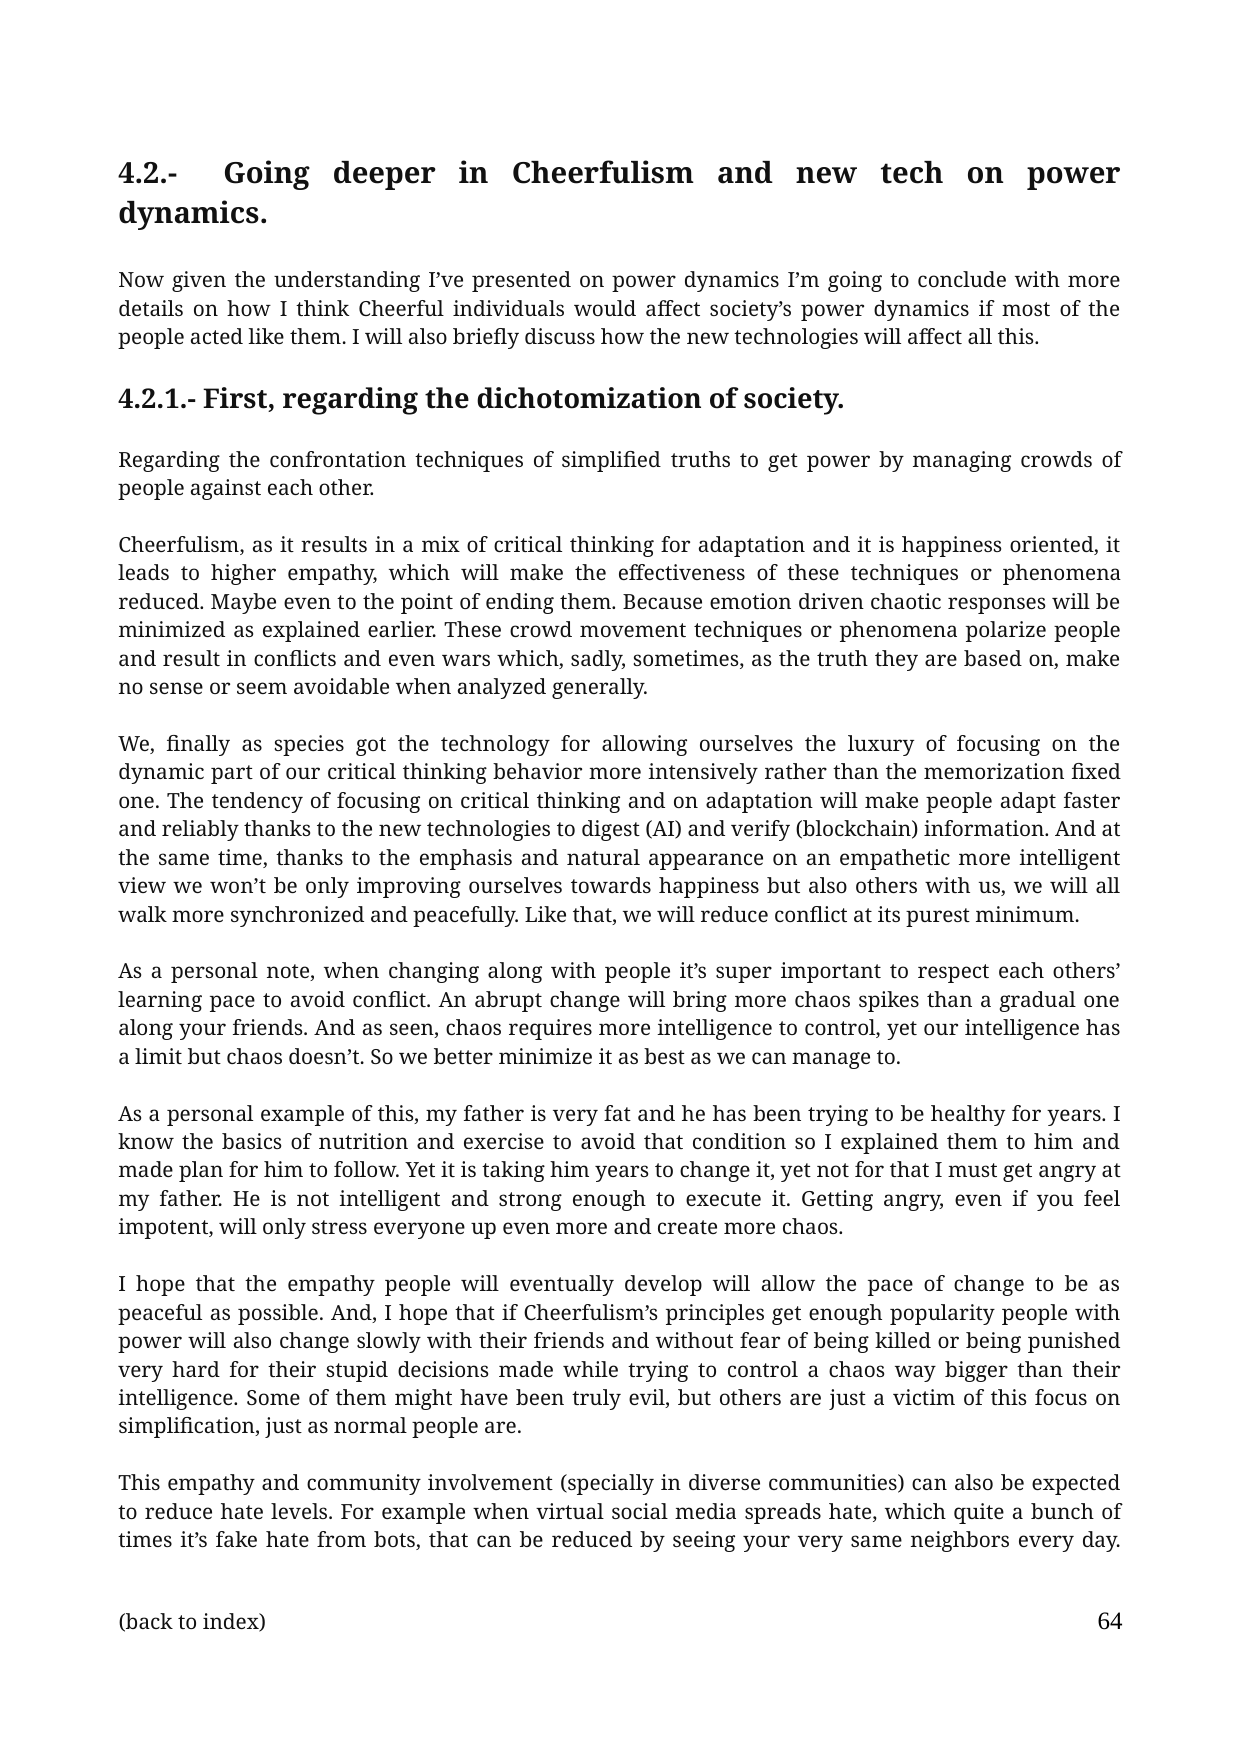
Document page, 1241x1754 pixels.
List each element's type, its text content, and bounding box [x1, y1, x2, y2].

text I hope that the empathy people will eventually develop will allow the pace of change to be as peaceful as possible. And, I hope that if Cheerfulism’s principles get enough popularity people with power will also change slowly with their friends and without fear of being killed or being punished very hard for their stupid decisions made while trying to control a chaos way bigger than their intelligence. Some of them might have been truly evil, but others are just a victim of this focus on simplification, just as normal people are. [118, 1269, 1122, 1440]
text 4.2.1.- First, regarding the dichotomization of society. [118, 379, 1122, 416]
text Cheerfulism, as it results in a mix of critical thinking for adaptation and it is happiness oriented, it leads to higher empathy, which will make the effectiveness of these techniques or phenomena reduced. Maybe even to the point of ending them. Because emotion driven chaotic responses will be minimized as explained earlier. These crowd movement techniques or phenomena polarize people and result in conflicts and even wars which, sadly, sometimes, as the truth they are based on, make no sense or seem avoidable when analyzed generally. [118, 530, 1122, 701]
text 4.2.- Going deeper in Cheerfulism and new tech on power dynamics. [118, 152, 1122, 232]
text This empathy and community involvement (specially in diverse communities) can also be expected to reduce hate levels. For example when virtual social media spreads hate, which quite a bunch of times it’s fake hate from bots, that can be reduced by seeing your very same neighbors every day. [118, 1468, 1122, 1554]
text We, finally as species got the technology for allowing ourselves the luxury of focusing on the dynamic part of our critical thinking behavior more intensively rather than the memorization fixed one. The tendency of focusing on critical thinking and on adaptation will make people adapt faster and reliably thanks to the new technologies to digest (AI) and verify (blockchain) information. And at the same time, thanks to the emphasis and natural appearance on an empathetic more intelligent view we won’t be only improving ourselves towards happiness but also others with us, we will all walk more synchronized and peacefully. Like that, we will reduce conflict at its purest minimum. [118, 729, 1122, 928]
text Regarding the confrontation techniques of simplified truths to get power by managing crowds of people against each other. [118, 445, 1122, 502]
text As a personal example of this, my father is very fat and he has been trying to be healthy for years. I know the basics of nutrition and exercise to avoid that condition so I explained them to him and made plan for him to follow. Yet it is taking him years to change it, yet not for that I must get angry at my father. He is not intelligent and strong enough to execute it. Getting angry, even if you feel impotent, will only stress everyone up even more and create more chaos. [118, 1099, 1122, 1241]
text Now given the understanding I’ve presented on power dynamics I’m going to conclude with more details on how I think Cheerful individuals would affect society’s power dynamics if most of the people acted like them. I will also briefly discuss how the new technologies will affect all this. [118, 266, 1122, 351]
text As a personal note, when changing along with people it’s super important to respect each others’ learning pace to avoid conflict. An abrupt change will bring more chaos spikes than a gradual one along your friends. And as seen, chaos requires more intelligence to control, yet our intelligence has a limit but chaos doesn’t. So we better minimize it as best as we can manage to. [118, 957, 1122, 1070]
